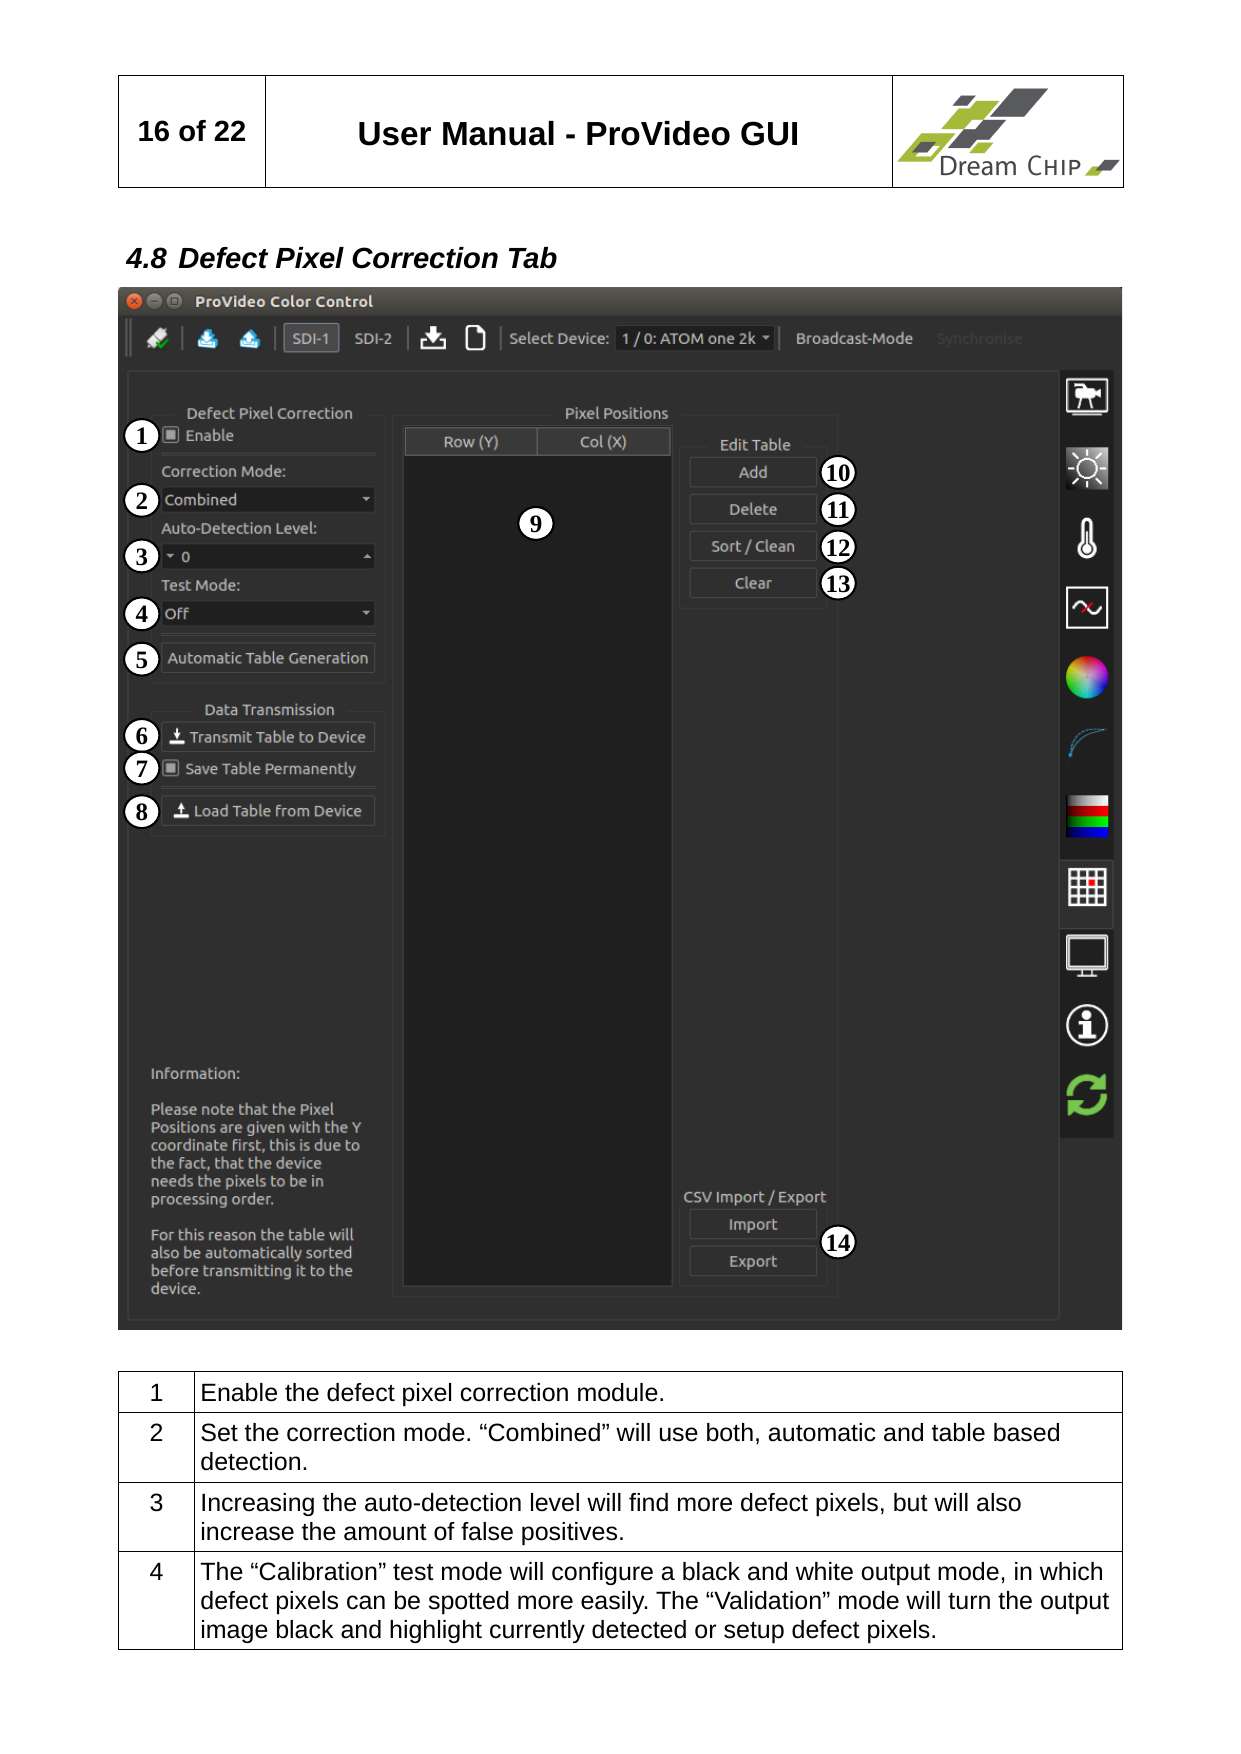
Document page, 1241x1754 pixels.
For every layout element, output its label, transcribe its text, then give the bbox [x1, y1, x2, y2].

table_cell Set the correction mode. “Combined” will use both, automatic and table based detection. [195, 1413, 1122, 1481]
table_cell Increasing the auto-detection level will find more defect pixels, but will also increase the amount of false positives. [195, 1483, 1122, 1551]
table_header Enable the defect pixel correction module. [195, 1372, 1122, 1412]
subtitle Defect Pixel Correction Tab [118, 241, 1122, 274]
table_cell The “Calibration” test mode will configure a black and white output mode, in which defect pixels can be spotted more easily. The “Validation” mode will turn the output image black and highlight currently detected or setup defect pixels. [195, 1552, 1122, 1649]
table_cell 3 [119, 1483, 194, 1551]
table_cell 4 [119, 1552, 194, 1649]
table_header 1 [119, 1372, 194, 1412]
table_cell 2 [119, 1413, 194, 1481]
picture [897, 87, 1120, 177]
picture [118, 287, 1123, 1330]
